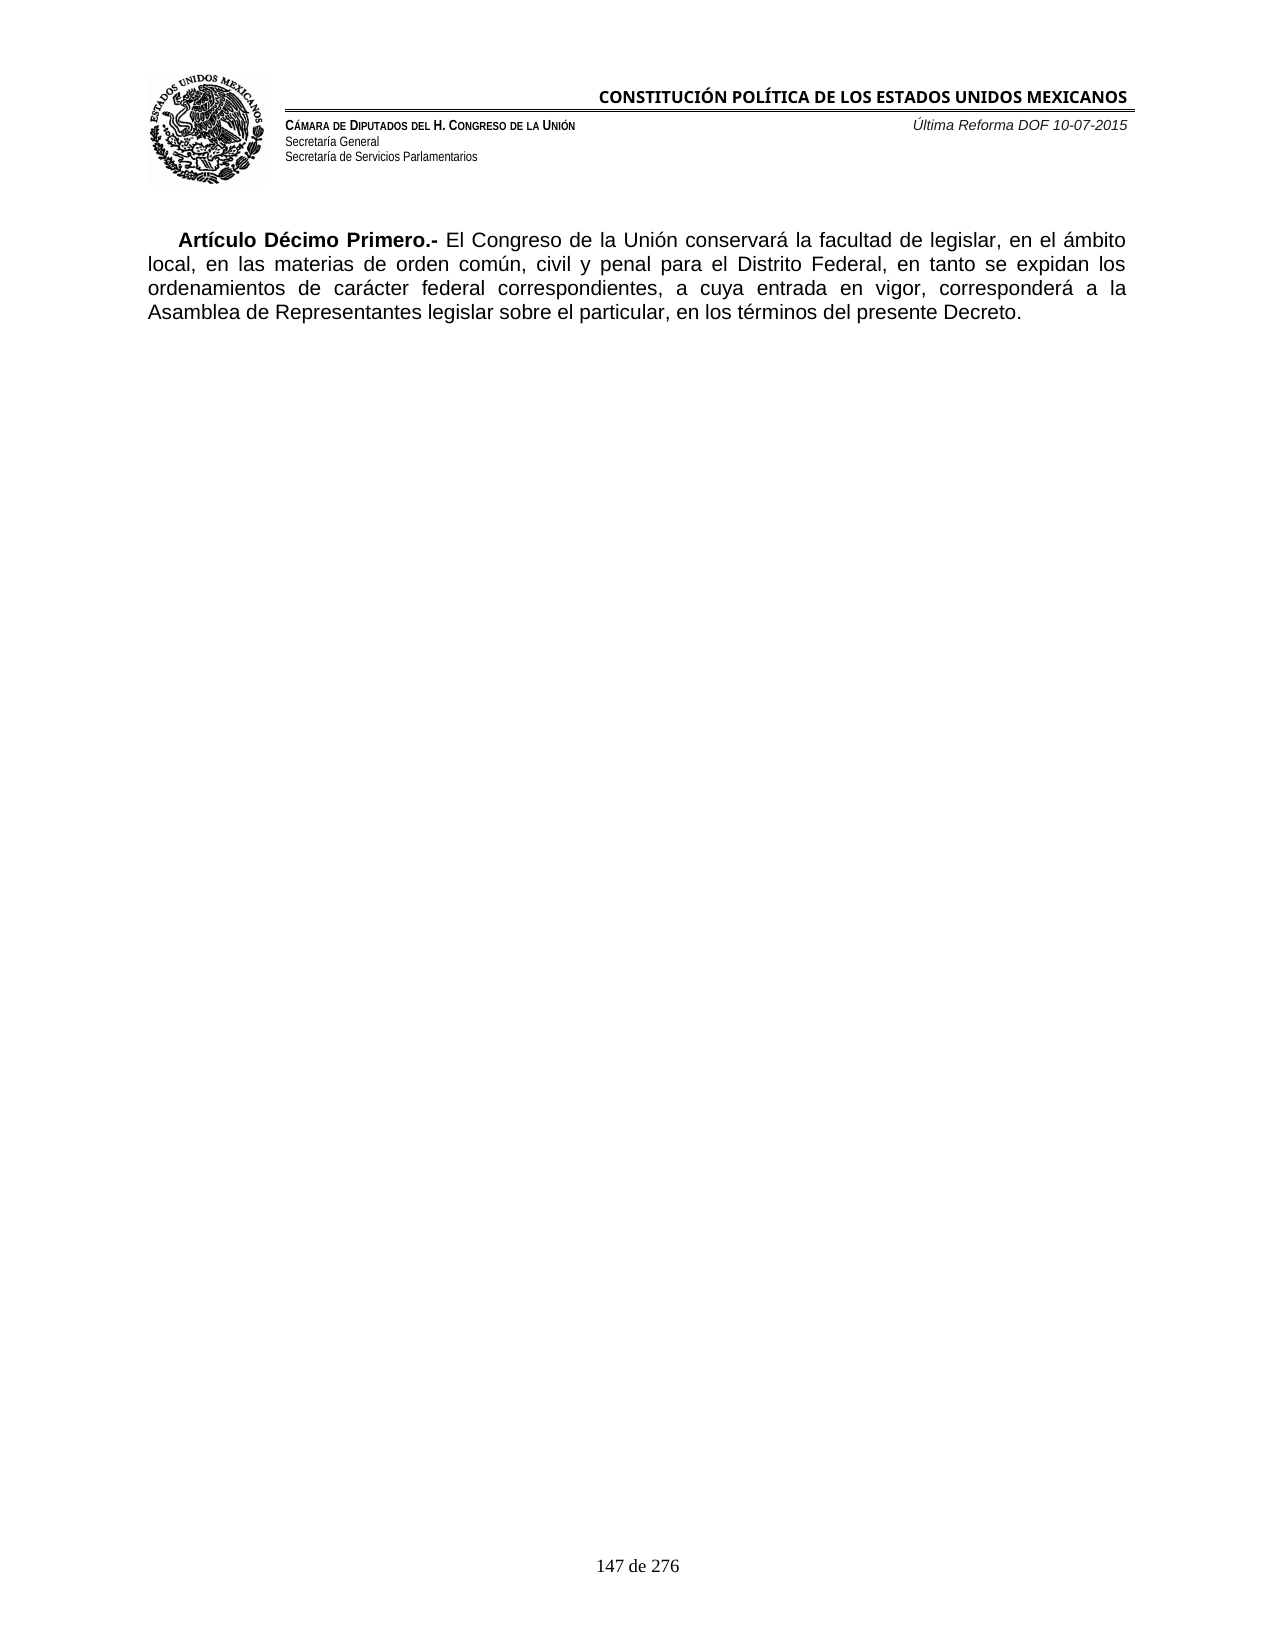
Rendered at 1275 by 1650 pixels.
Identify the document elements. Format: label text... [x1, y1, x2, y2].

text Artículo Décimo Primero.- El Congreso de la Unión conservará la facultad de legislar, en el ámbito local, en las materias de orden común, civil y penal para el Distrito Federal, en tanto se expidan los ordenamientos de carácter federal correspondientes, a cuya entrada en vigor, corresponderá a la Asamblea de Representantes legislar sobre el particular, en los términos del presente Decreto. [148, 228, 1127, 324]
